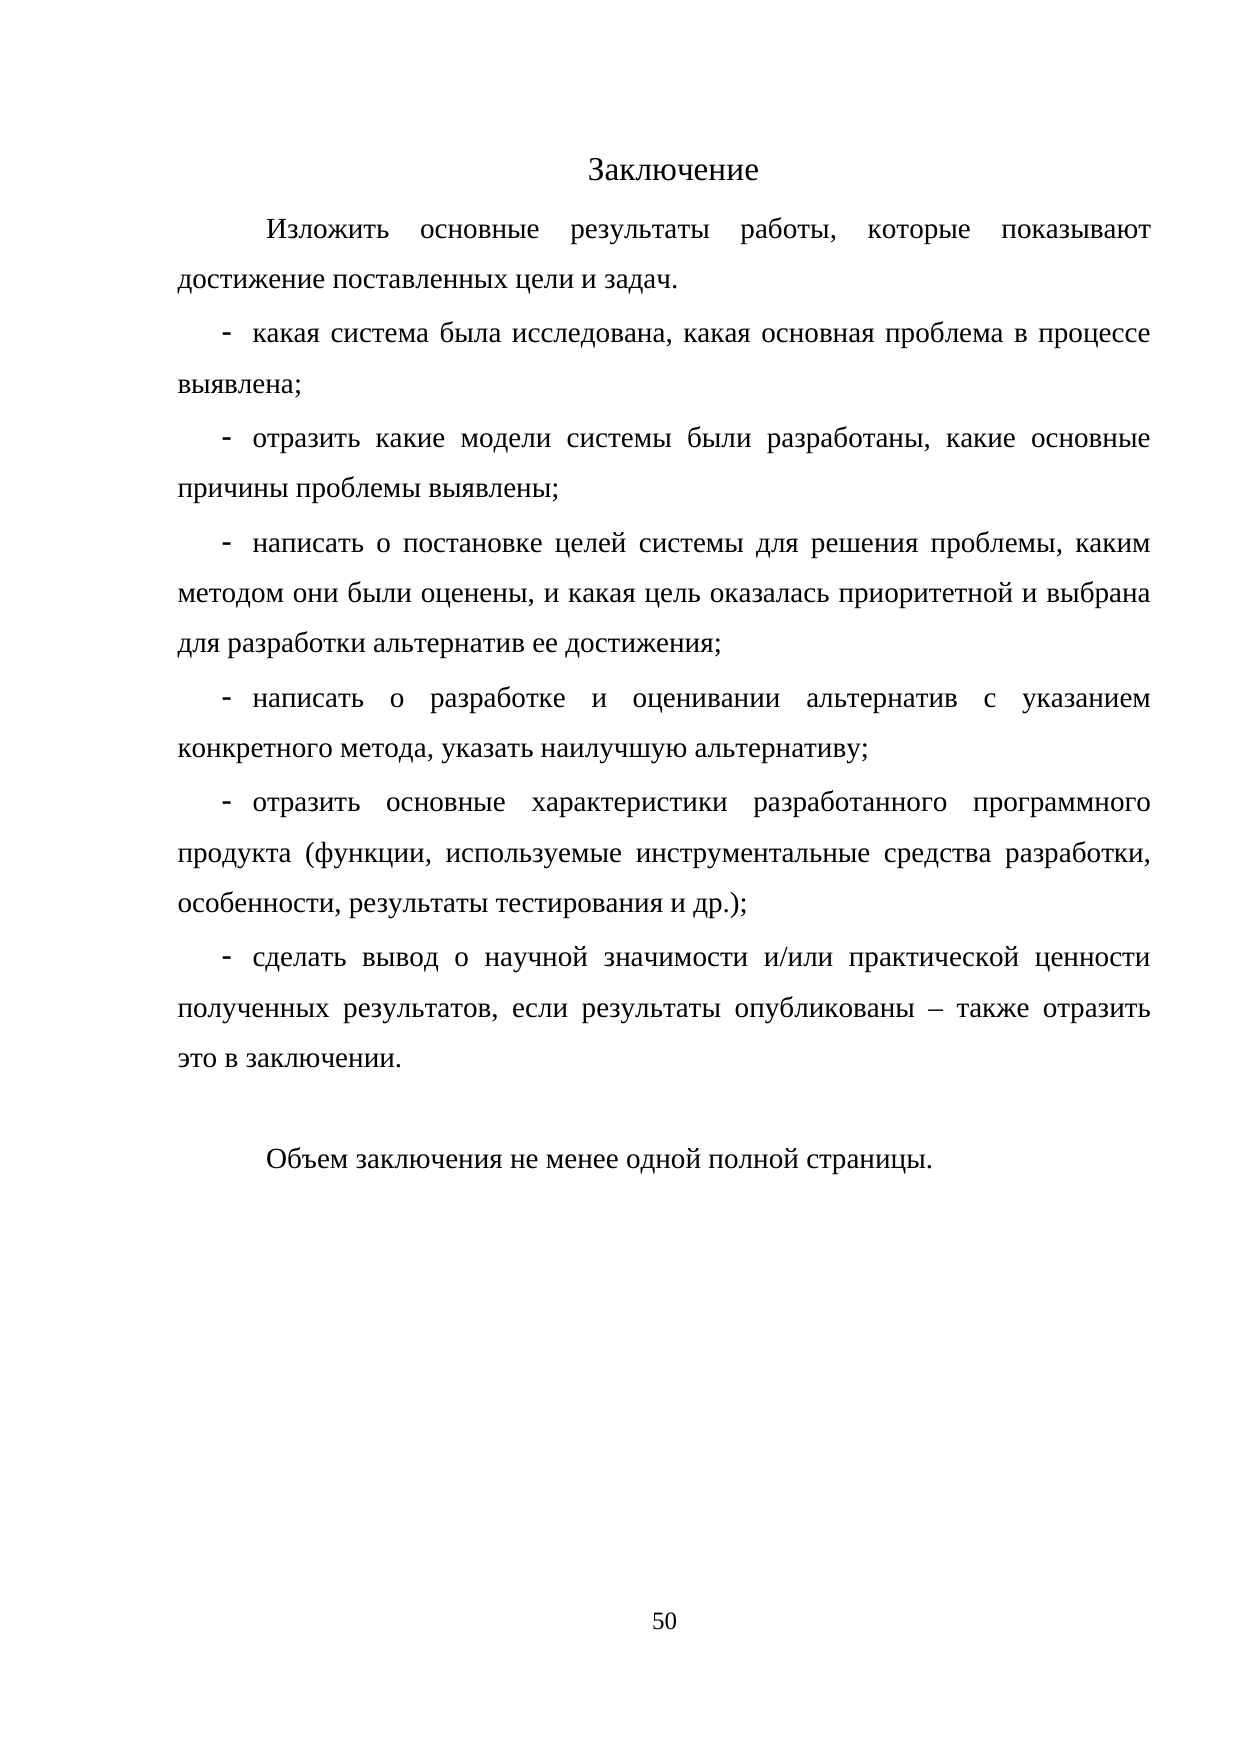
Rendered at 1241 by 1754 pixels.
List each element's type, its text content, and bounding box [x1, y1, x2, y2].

list сделать вывод о научной значимости и/или практической ценности полученных результатов, если результаты опубликованы – также отразить это в заключении. [177, 939, 1152, 1074]
text Объем заключения не менее одной полной страницы. [177, 1141, 1152, 1174]
text Изложить основные результаты работы, которые показывают достижение поставленных цели и задач. [177, 211, 1152, 295]
list какая система была исследована, какая основная проблема в процессе выявлена; [177, 315, 1152, 399]
list написать о постановке целей системы для решения проблемы, каким методом они были оценены, и какая цель оказалась приоритетной и выбрана для разработки альтернатив ее достижения; [177, 525, 1152, 659]
list отразить основные характеристики разработанного программного продукта (функции, используемые инструментальные средства разработки, особенности, результаты тестирования и др.); [177, 784, 1152, 919]
list написать о разработке и оценивании альтернатив с указанием конкретного метода, указать наилучшую альтернативу; [177, 680, 1152, 764]
list отразить какие модели системы были разработаны, какие основные причины проблемы выявлены; [177, 420, 1152, 504]
subtitle Заключение [195, 149, 1152, 187]
